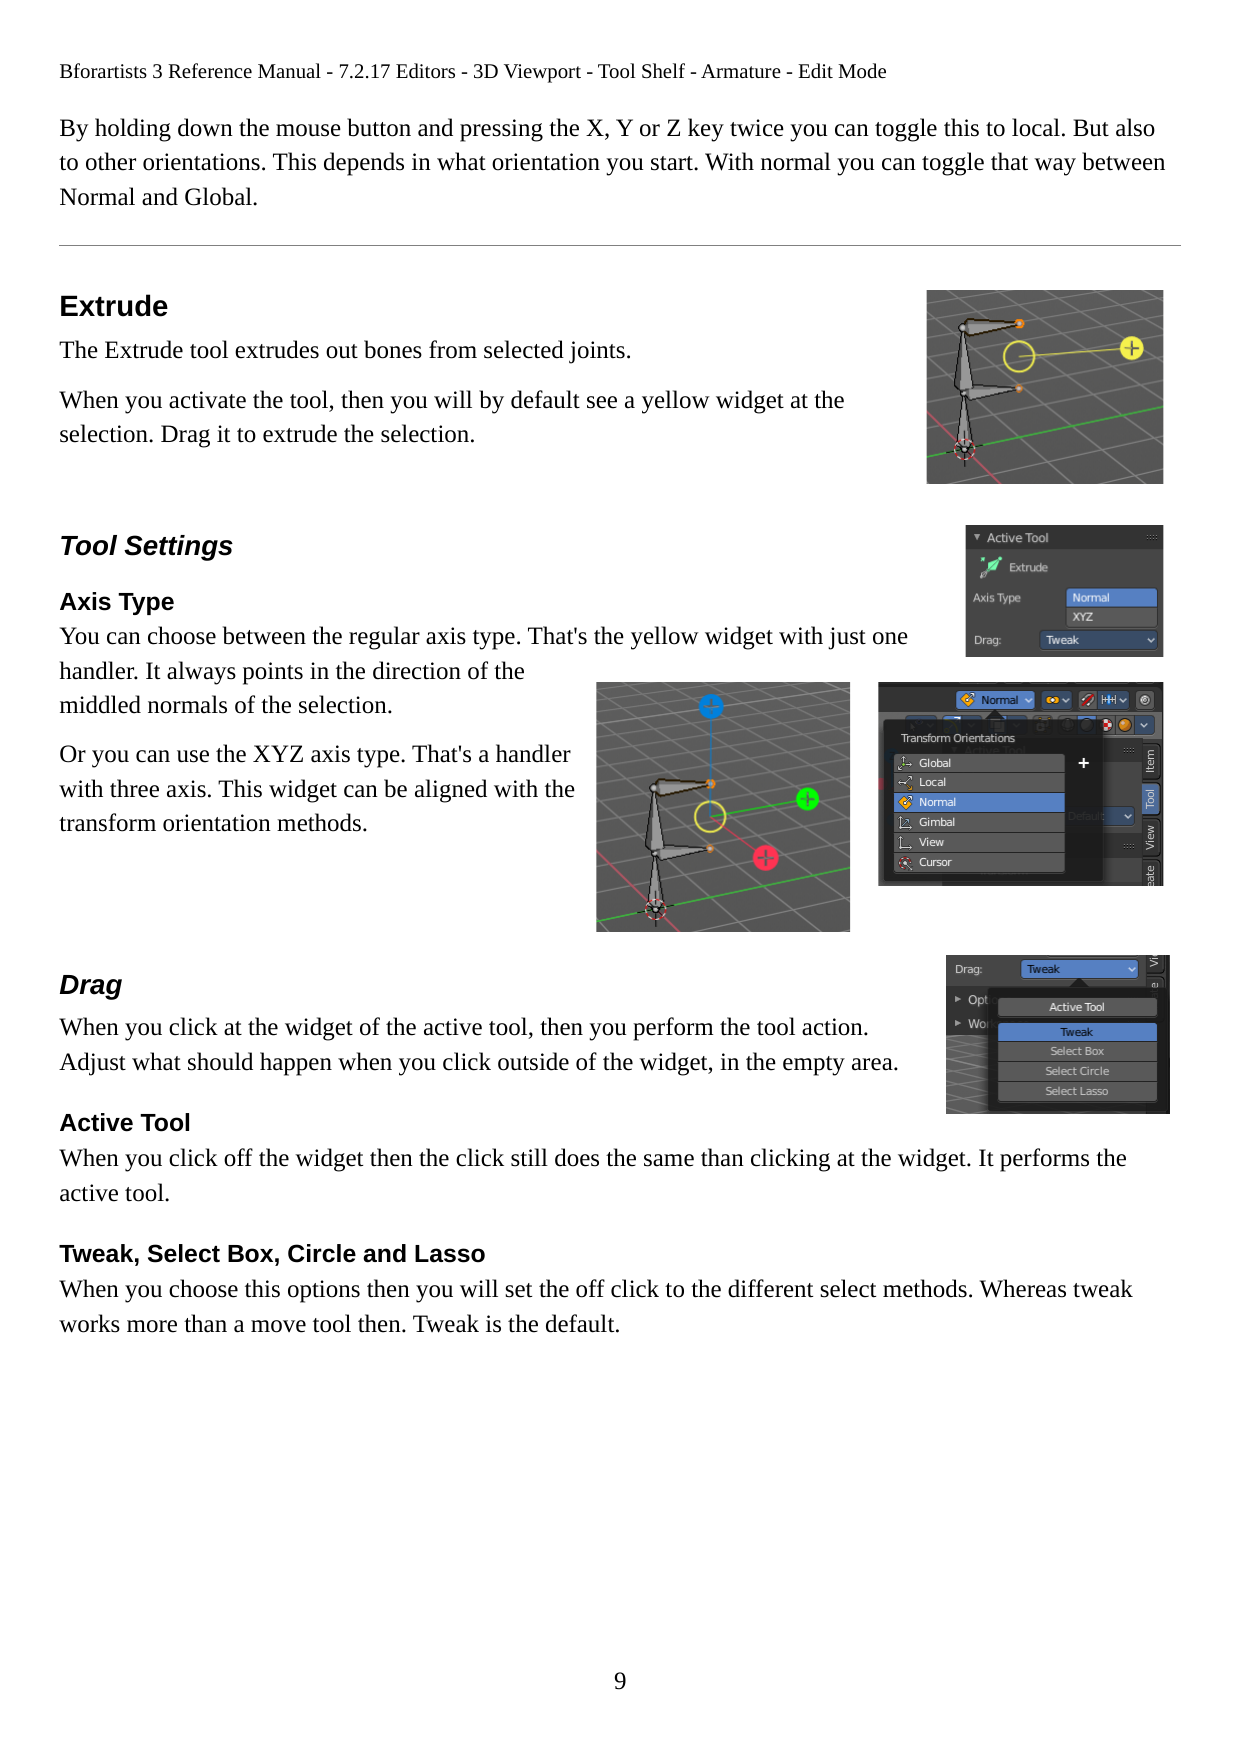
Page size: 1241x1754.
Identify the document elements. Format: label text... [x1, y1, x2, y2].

subtitle Axis Type [59, 587, 965, 615]
text When you click at the widget of the active tool, then you perform the tool action. Adjust what should happen when you click outside of the widget, in the empty area. [59, 1012, 946, 1076]
subtitle Extrude [59, 289, 1181, 323]
subtitle [1170, 968, 1181, 1000]
picture [926, 290, 1164, 484]
text You can choose between the regular axis type. That's the yellow widget with just one handler. It always points in the direction of the middled normals of the selection. [59, 621, 1181, 719]
subtitle Tweak, Select Box, Circle and Lasso [59, 1239, 1181, 1268]
text When you click off the widget then the click still does the same than clicking at the widget. It performs the active tool. [59, 1143, 1181, 1207]
picture [878, 682, 1164, 886]
picture [946, 955, 1170, 1114]
text When you choose this options then you will set the off click to the different select methods. Whereas tweak works more than a move tool then. Tweak is the default. [59, 1274, 1181, 1337]
text The Extrude tool extrudes out bones from selected joints. [59, 336, 926, 364]
subtitle Drag [59, 968, 946, 1000]
subtitle [1164, 530, 1181, 562]
text When you activate the tool, then you will by default see a yellow widget at the selection. Drag it to extrude the selection. [59, 385, 926, 448]
text Or you can use the XYZ axis type. That's a handler with three axis. This widget can be aligned with the transform orientation methods. [59, 739, 596, 837]
subtitle Active Tool [59, 1108, 1181, 1137]
picture [965, 525, 1164, 657]
subtitle [1164, 587, 1181, 615]
picture [596, 682, 851, 932]
subtitle Tool Settings [59, 530, 965, 562]
text By holding down the mouse button and pressing the X, Y or Z key twice you can toggle this to local. But also to other orientations. This depends in what orientation you start. With normal you can toggle that way between Normal and Global. [59, 113, 1181, 210]
